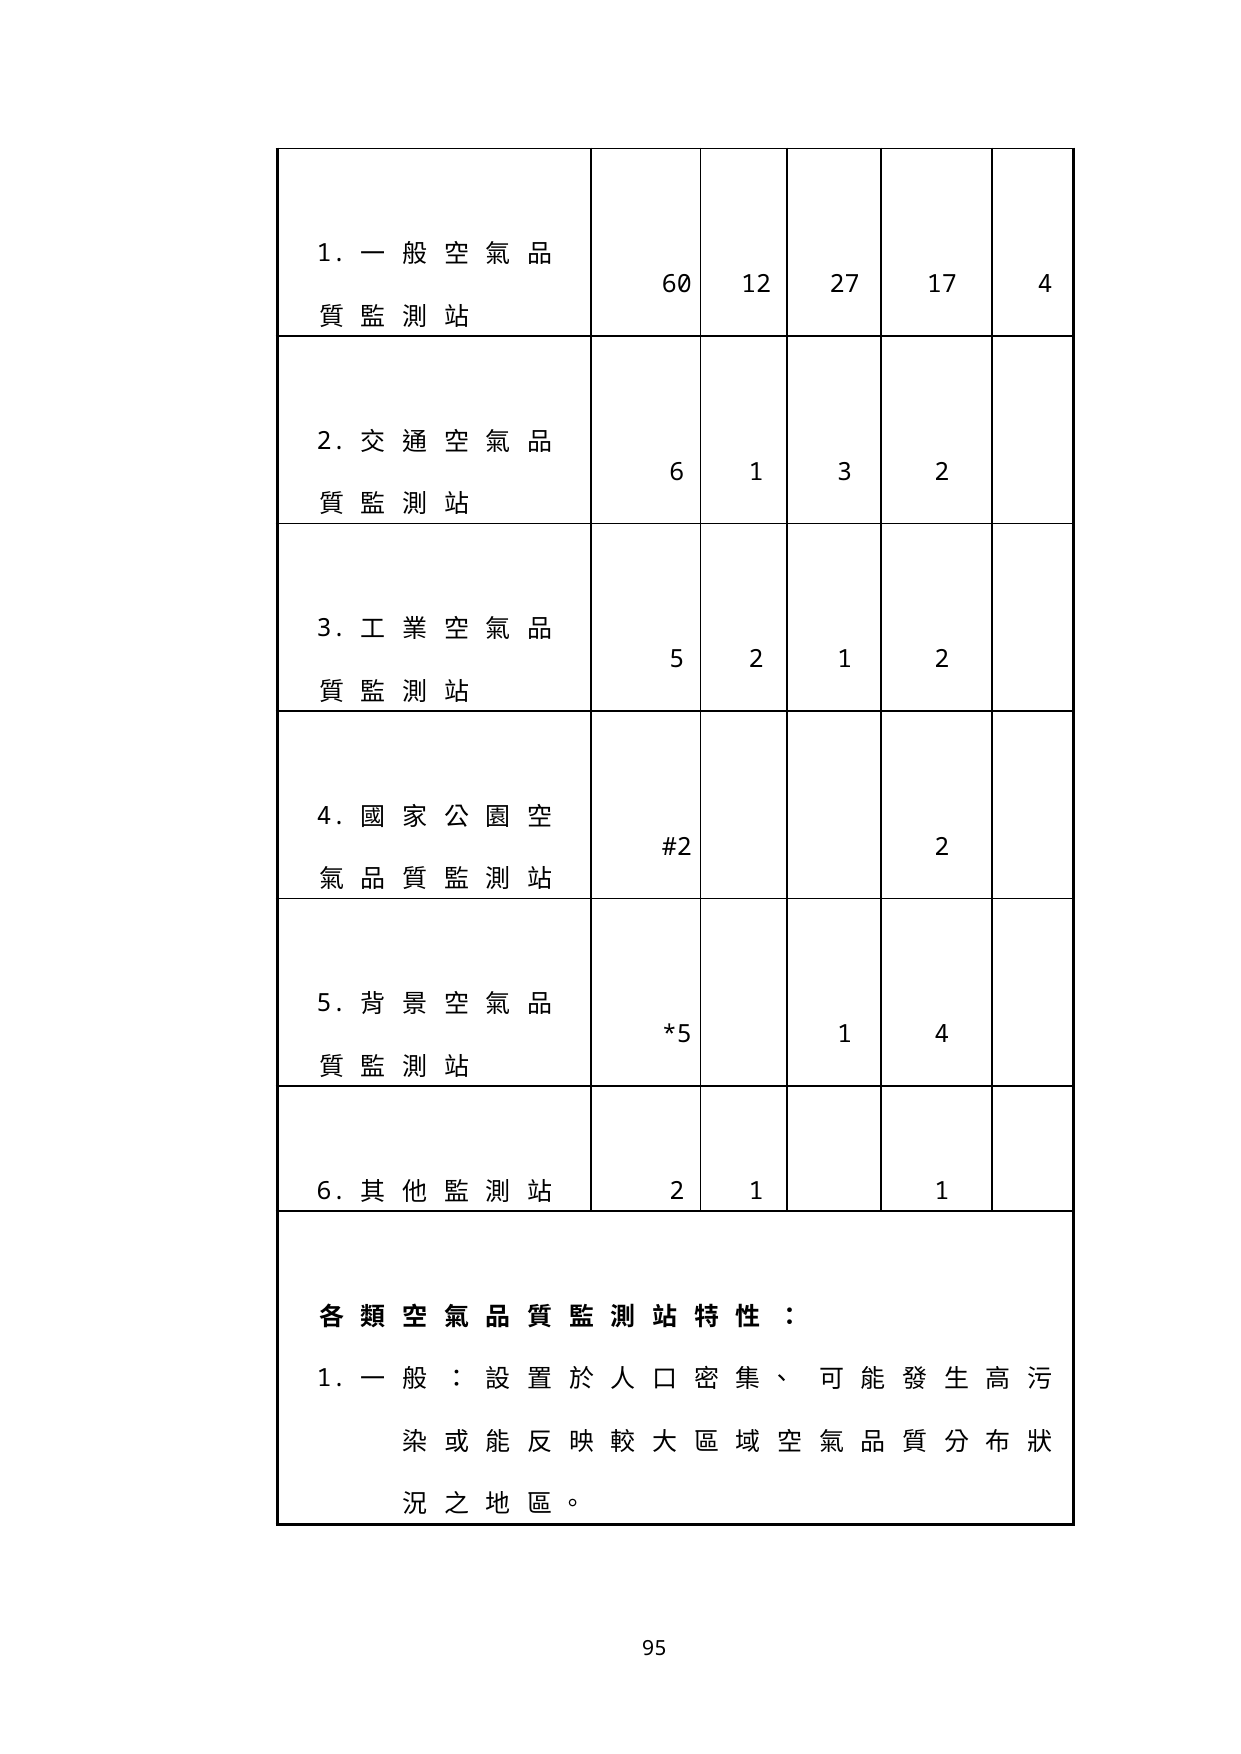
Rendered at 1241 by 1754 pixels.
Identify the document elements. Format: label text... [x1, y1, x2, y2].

table_cell 12 [701, 149, 786, 335]
table_cell 3.工業空氣品質監測站 [279, 524, 590, 710]
table_cell 5 [592, 524, 700, 710]
table_cell 2 [701, 524, 786, 710]
table_cell *5 [592, 899, 700, 1085]
table_cell 60 [592, 149, 700, 335]
table_cell [788, 1087, 880, 1210]
table_cell [993, 712, 1072, 898]
table_cell [788, 712, 880, 898]
table_cell 4 [993, 149, 1072, 335]
table_cell 6 [592, 337, 700, 523]
table_cell 1 [882, 1087, 991, 1210]
table_cell 2 [882, 337, 991, 523]
table_cell 各類空氣品質監測站特性： 1.一般：設置於人口密集、可能發生高污染或能反映較大區域空氣品質分布狀況之地區。 [279, 1212, 1072, 1523]
table_cell 1.一般空氣品質監測站 [279, 149, 590, 335]
table_cell 2 [592, 1087, 700, 1210]
table_cell [993, 524, 1072, 710]
table_cell [701, 899, 786, 1085]
table_cell 4 [882, 899, 991, 1085]
table_cell 2.交通空氣品質監測站 [279, 337, 590, 523]
table_cell 3 [788, 337, 880, 523]
table_cell 1 [788, 524, 880, 710]
table_cell 17 [882, 149, 991, 335]
table_cell 1 [701, 1087, 786, 1210]
table_cell [701, 712, 786, 898]
table_cell 2 [882, 712, 991, 898]
table_cell 2 [882, 524, 991, 710]
table_cell [993, 1087, 1072, 1210]
table_cell 5.背景空氣品質監測站 [279, 899, 590, 1085]
table_cell [993, 899, 1072, 1085]
table_cell 1 [701, 337, 786, 523]
table_cell #2 [592, 712, 700, 898]
table_cell 6.其他監測站 [279, 1087, 590, 1210]
table_cell [993, 337, 1072, 523]
table_cell 4.國家公園空氣品質監測站 [279, 712, 590, 898]
table_cell 27 [788, 149, 880, 335]
table_cell 1 [788, 899, 880, 1085]
